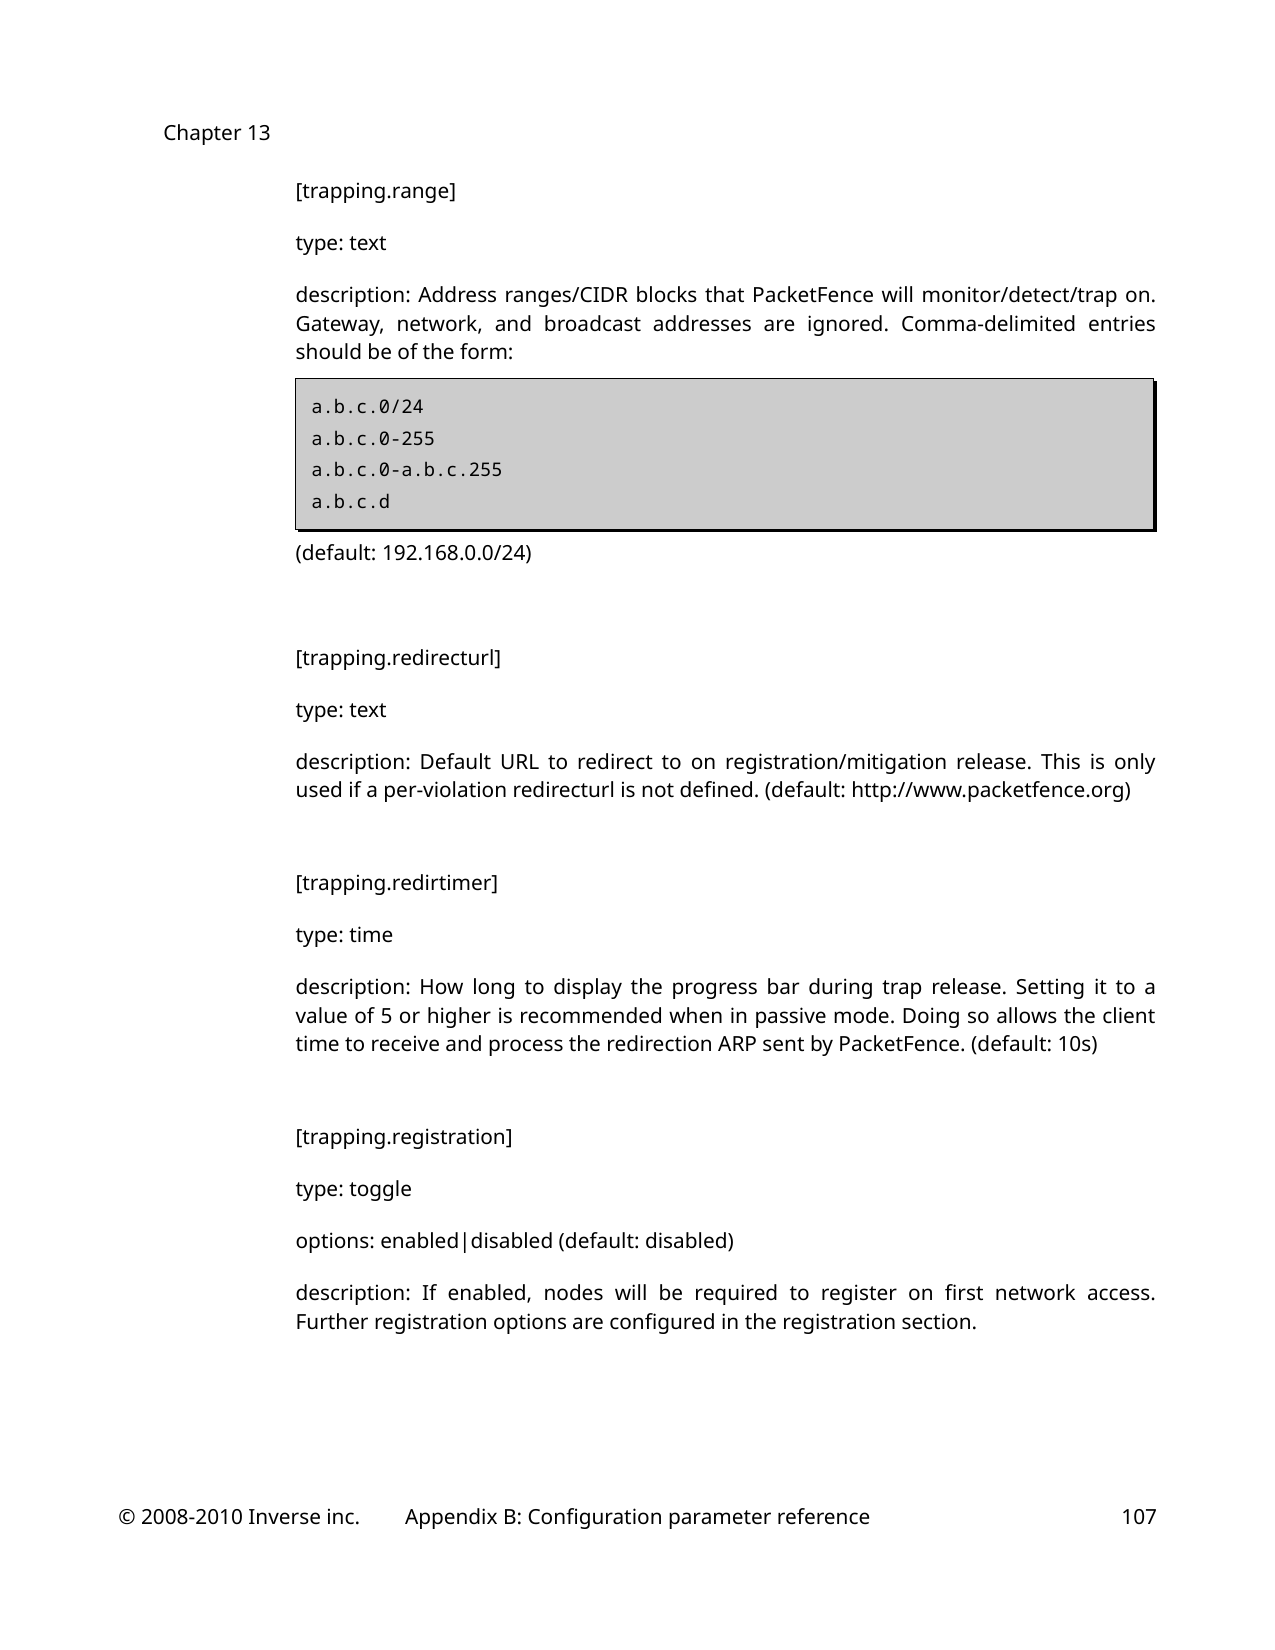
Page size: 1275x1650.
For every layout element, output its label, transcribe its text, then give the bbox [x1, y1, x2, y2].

text type: text [295, 695, 1157, 723]
text description: How long to display the progress bar during trap release. Setting it to a value of 5 or higher is recommended when in passive mode. Doing so allows the client time to receive and process the redirection ARP sent by PacketFence. (default: 10s) [295, 972, 1157, 1058]
text description: If enabled, nodes will be required to register on first network access. Further registration options are configured in the registration section. [295, 1278, 1157, 1335]
text (default: 192.168.0.0/24) [295, 538, 1157, 567]
text [trapping.redirecturl] [295, 643, 1157, 671]
text description: Default URL to redirect to on registration/mitigation release. This is only used if a per-violation redirecturl is not defined. (default: http://www.packetfence.org) [295, 747, 1157, 804]
text a.b.c.d [296, 472, 1153, 529]
text [trapping.range] [295, 176, 1157, 204]
text options: enabled|disabled (default: disabled) [295, 1226, 1157, 1255]
text type: time [295, 920, 1157, 949]
text type: toggle [295, 1174, 1157, 1203]
text [trapping.redirtimer] [295, 868, 1157, 897]
text a.b.c.0-255 [296, 409, 1153, 441]
text a.b.c.0/24 [296, 379, 1153, 409]
text a.b.c.0-a.b.c.255 [296, 441, 1153, 472]
text type: text [295, 228, 1157, 257]
text description: Address ranges/CIDR blocks that PacketFence will monitor/detect/trap on. Gateway, network, and broadcast addresses are ignored. Comma-delimited entries should be of the form: [295, 280, 1157, 366]
text [trapping.registration] [295, 1122, 1157, 1151]
